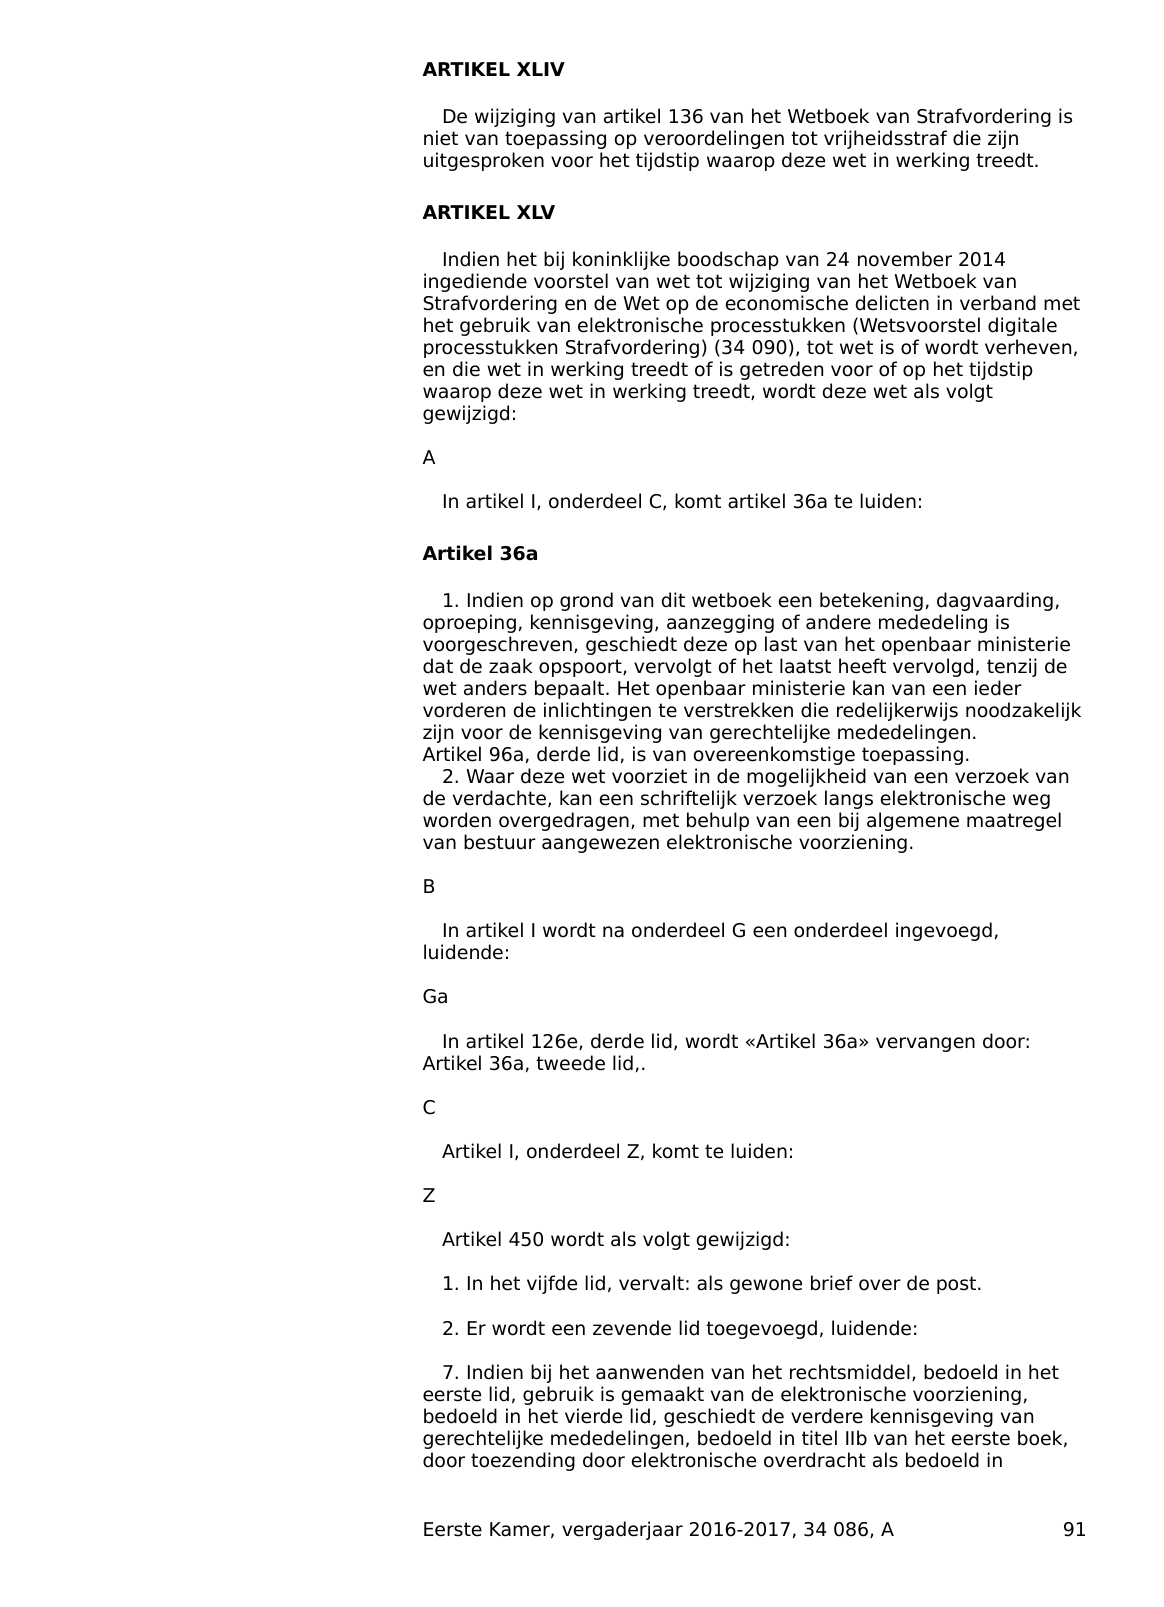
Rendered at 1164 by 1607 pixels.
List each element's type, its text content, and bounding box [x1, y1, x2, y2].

text In artikel 126e, derde lid, wordt «Artikel 36a» vervangen door: Artikel 36a, tweede lid,. [422, 1031, 1087, 1074]
text 1. In het vijfde lid, vervalt: als gewone brief over de post. [422, 1273, 1087, 1295]
text 2. Waar deze wet voorziet in de mogelijkheid van een verzoek van de verdachte, kan een schriftelijk verzoek langs elektronische weg worden overgedragen, met behulp van een bij algemene maatregel van bestuur aangewezen elektronische voorziening. [422, 766, 1087, 854]
text Artikel I, onderdeel Z, komt te luiden: [422, 1141, 1087, 1163]
text In artikel I wordt na onderdeel G een onderdeel ingevoegd, luidende: [422, 920, 1087, 964]
text C [422, 1097, 1087, 1119]
text Indien het bij koninklijke boodschap van 24 november 2014 ingediende voorstel van wet tot wijziging van het Wetboek van Strafvordering en de Wet op de economische delicten in verband met het gebruik van elektronische processtukken (Wetsvoorstel digitale processtukken Strafvordering) (34 090), tot wet is of wordt verheven, en die wet in werking treedt of is getreden voor of op het tijdstip waarop deze wet in werking treedt, wordt deze wet als volgt gewijzigd: [422, 249, 1087, 425]
text A [422, 447, 1087, 469]
text De wijziging van artikel 136 van het Wetboek van Strafvordering is niet van toepassing op veroordelingen tot vrijheidsstraf die zijn uitgesproken voor het tijdstip waarop deze wet in werking treedt. [422, 106, 1087, 172]
text B [422, 876, 1087, 898]
text 2. Er wordt een zevende lid toegevoegd, luidende: [422, 1317, 1087, 1339]
text In artikel I, onderdeel C, komt artikel 36a te luiden: [422, 491, 1087, 513]
text Artikel 450 wordt als volgt gewijzigd: [422, 1229, 1087, 1251]
text 7. Indien bij het aanwenden van het rechtsmiddel, bedoeld in het eerste lid, gebruik is gemaakt van de elektronische voorziening, bedoeld in het vierde lid, geschiedt de verdere kennisgeving van gerechtelijke mededelingen, bedoeld in titel IIb van het eerste boek, door toezending door elektronische overdracht als bedoeld in [422, 1362, 1087, 1472]
subtitle Artikel 36a [422, 543, 1087, 565]
subtitle ARTIKEL XLIV [422, 59, 1087, 81]
text 1. Indien op grond van dit wetboek een betekening, dagvaarding, oproeping, kennisgeving, aanzegging of andere mededeling is voorgeschreven, geschiedt deze op last van het openbaar ministerie dat de zaak opspoort, vervolgt of het laatst heeft vervolgd, tenzij de wet anders bepaalt. Het openbaar ministerie kan van een ieder vorderen de inlichtingen te verstrekken die redelijkerwijs noodzakelijk zijn voor de kennisgeving van gerechtelijke mededelingen. Artikel 96a, derde lid, is van overeenkomstige toepassing. [422, 590, 1087, 766]
text Ga [422, 986, 1087, 1008]
subtitle ARTIKEL XLV [422, 202, 1087, 224]
text Z [422, 1185, 1087, 1207]
